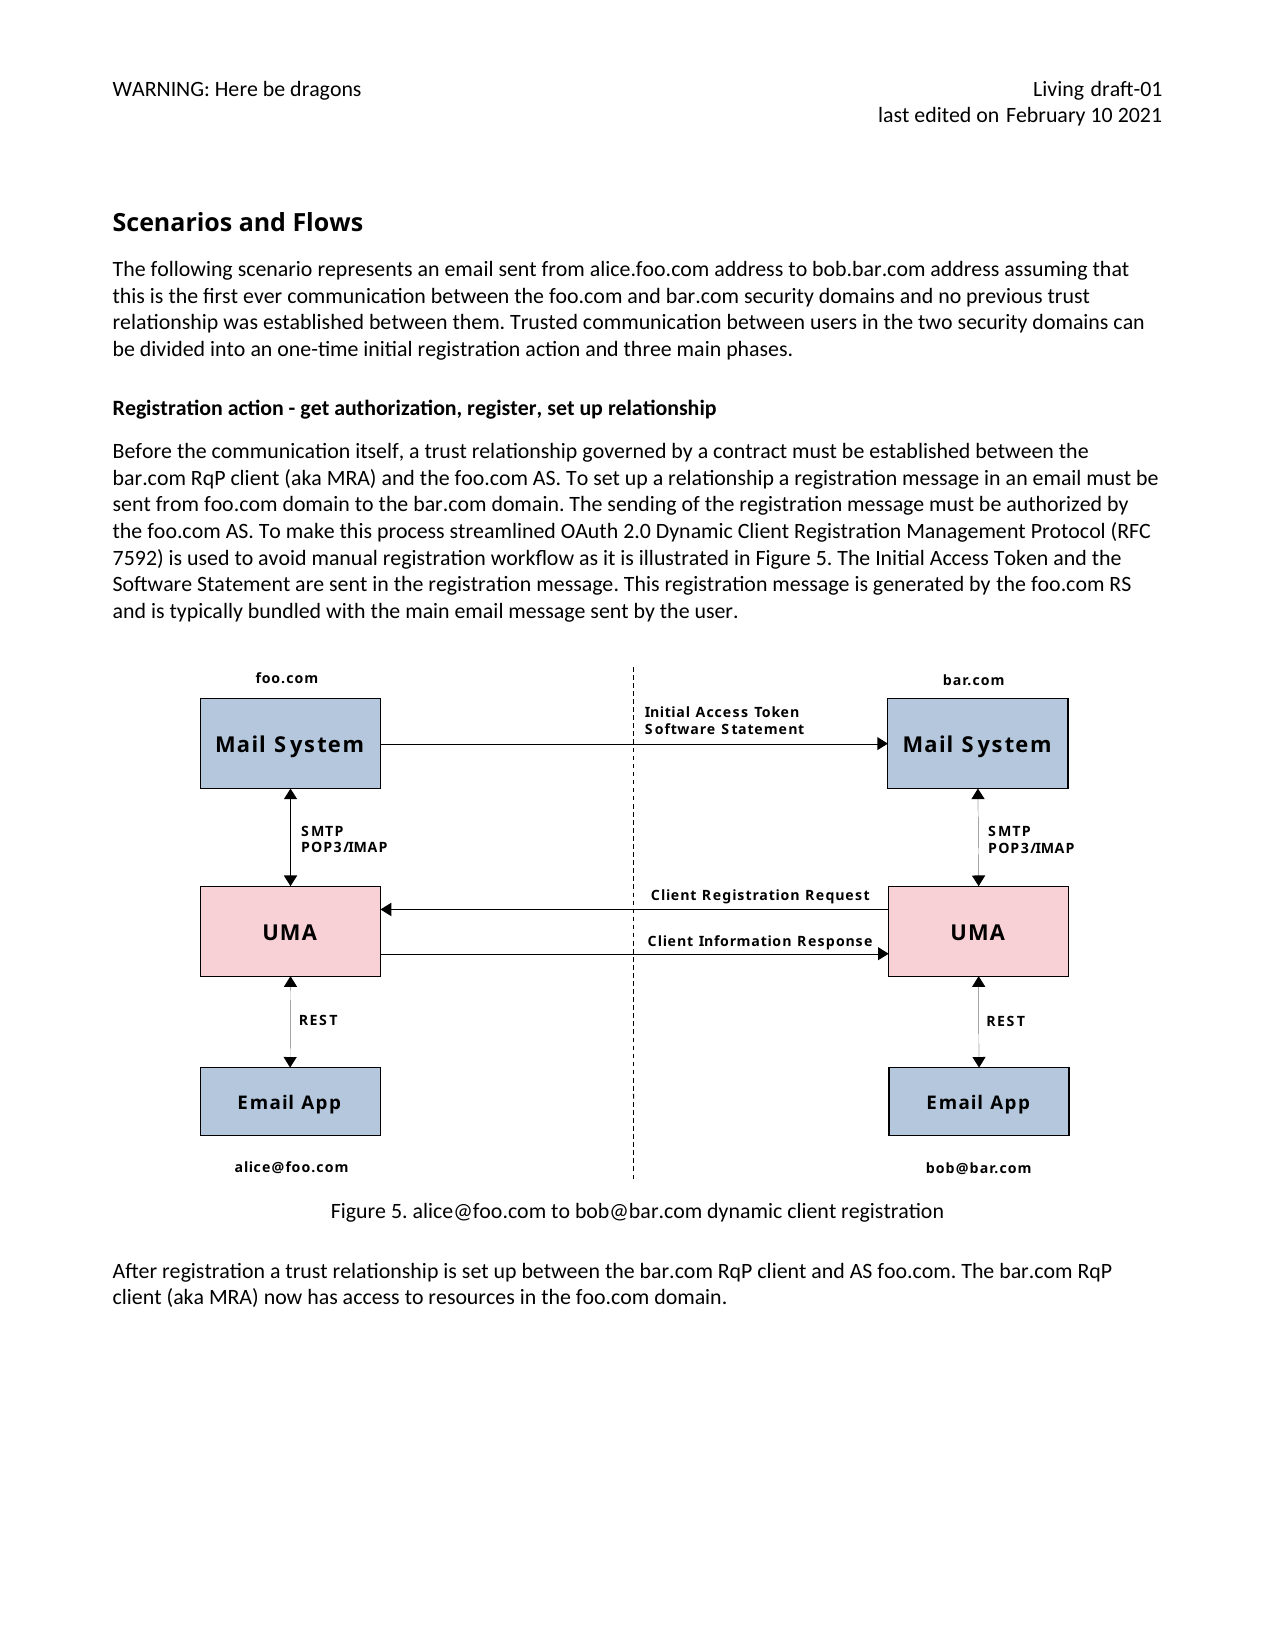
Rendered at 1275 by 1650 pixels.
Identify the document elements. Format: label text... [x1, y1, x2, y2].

text Figure 5. alice@foo.com to bob@bar.com dynamic client registration [112, 683, 1162, 1224]
text The following scenario represents an email sent from alice.foo.com address to bob.bar.com address assuming that this is the first ever communication between the foo.com and bar.com security domains and no previous trust relationship was established between them. Trusted communication between users in the two security domains can be divided into an one-time initial registration action and three main phases. [112, 255, 1162, 362]
text Scenarios and Flows [112, 205, 1162, 239]
text After registration a trust relationship is set up between the bar.com RqP client and AS foo.com. The bar.com RqP client (aka MRA) now has access to resources in the foo.com domain. [112, 1257, 1162, 1310]
text Before the communication itself, a trust relationship governed by a contract must be established between the bar.com RqP client (aka MRA) and the foo.com AS. To set up a relationship a registration message in an email must be sent from foo.com domain to the bar.com domain. The sending of the registration message must be authorized by the foo.com AS. To make this process streamlined OAuth 2.0 Dynamic Client Registration Management Protocol (RFC 7592) is used to avoid manual registration workflow as it is illustrated in Figure 5. The Initial Access Token and the Software Statement are sent in the registration message. This registration message is generated by the foo.com RS and is typically bundled with the main email message sent by the user. [112, 437, 1162, 624]
text Registration action - get authorization, register, set up relationship [112, 394, 1162, 421]
